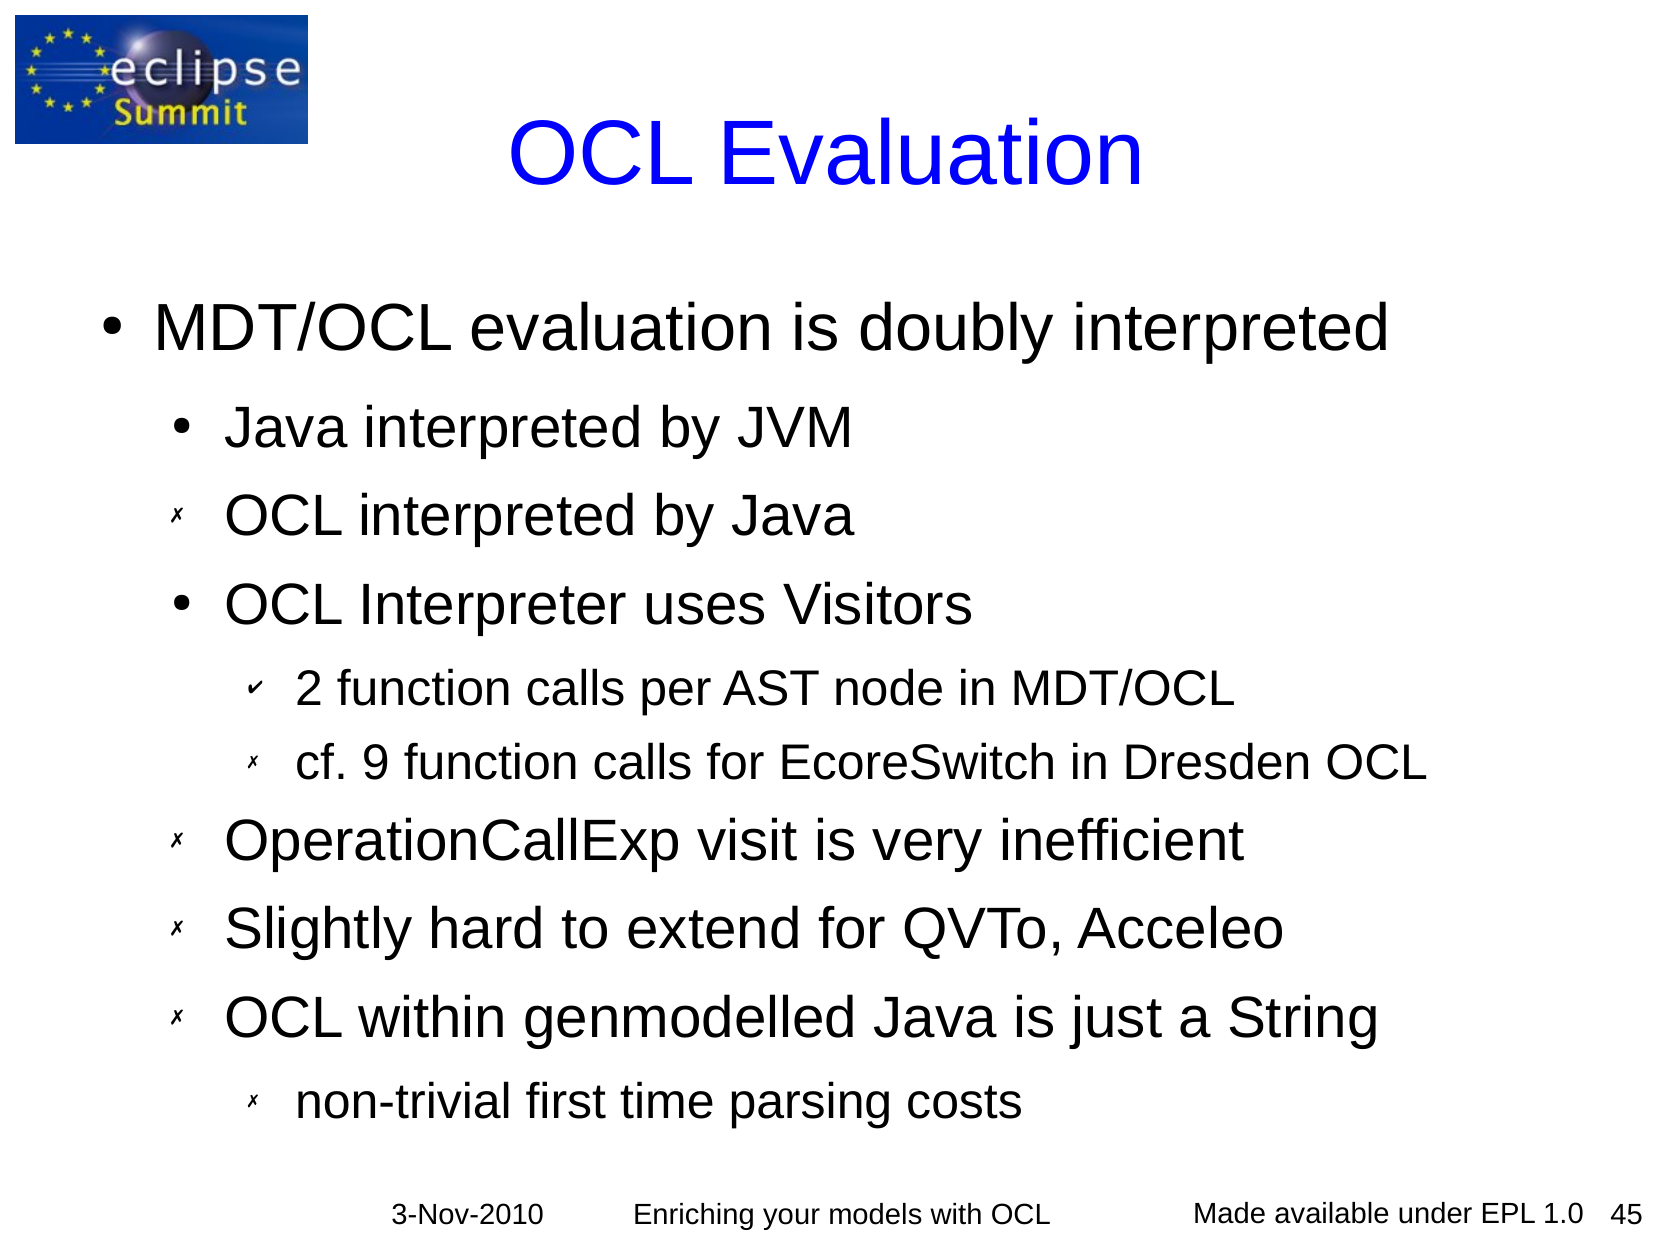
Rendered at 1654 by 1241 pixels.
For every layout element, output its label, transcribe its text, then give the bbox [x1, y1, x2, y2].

list MDT/OCL evaluation is doubly interpreted Java interpreted by JVM OCL interpreted by Java OCL Interpreter uses Visitors 2 function calls per AST node in MDT/OCL cf. 9 function calls for EcoreSwitch in Dresden OCL OperationCallExp visit is very inefficient Slightly hard to extend for QVTo, Acceleo OCL within genmodelled Java is just a String non-trivial first time parsing costs [82, 290, 1571, 1128]
title OCL Evaluation [82, 56, 1571, 250]
picture [15, 15, 308, 144]
